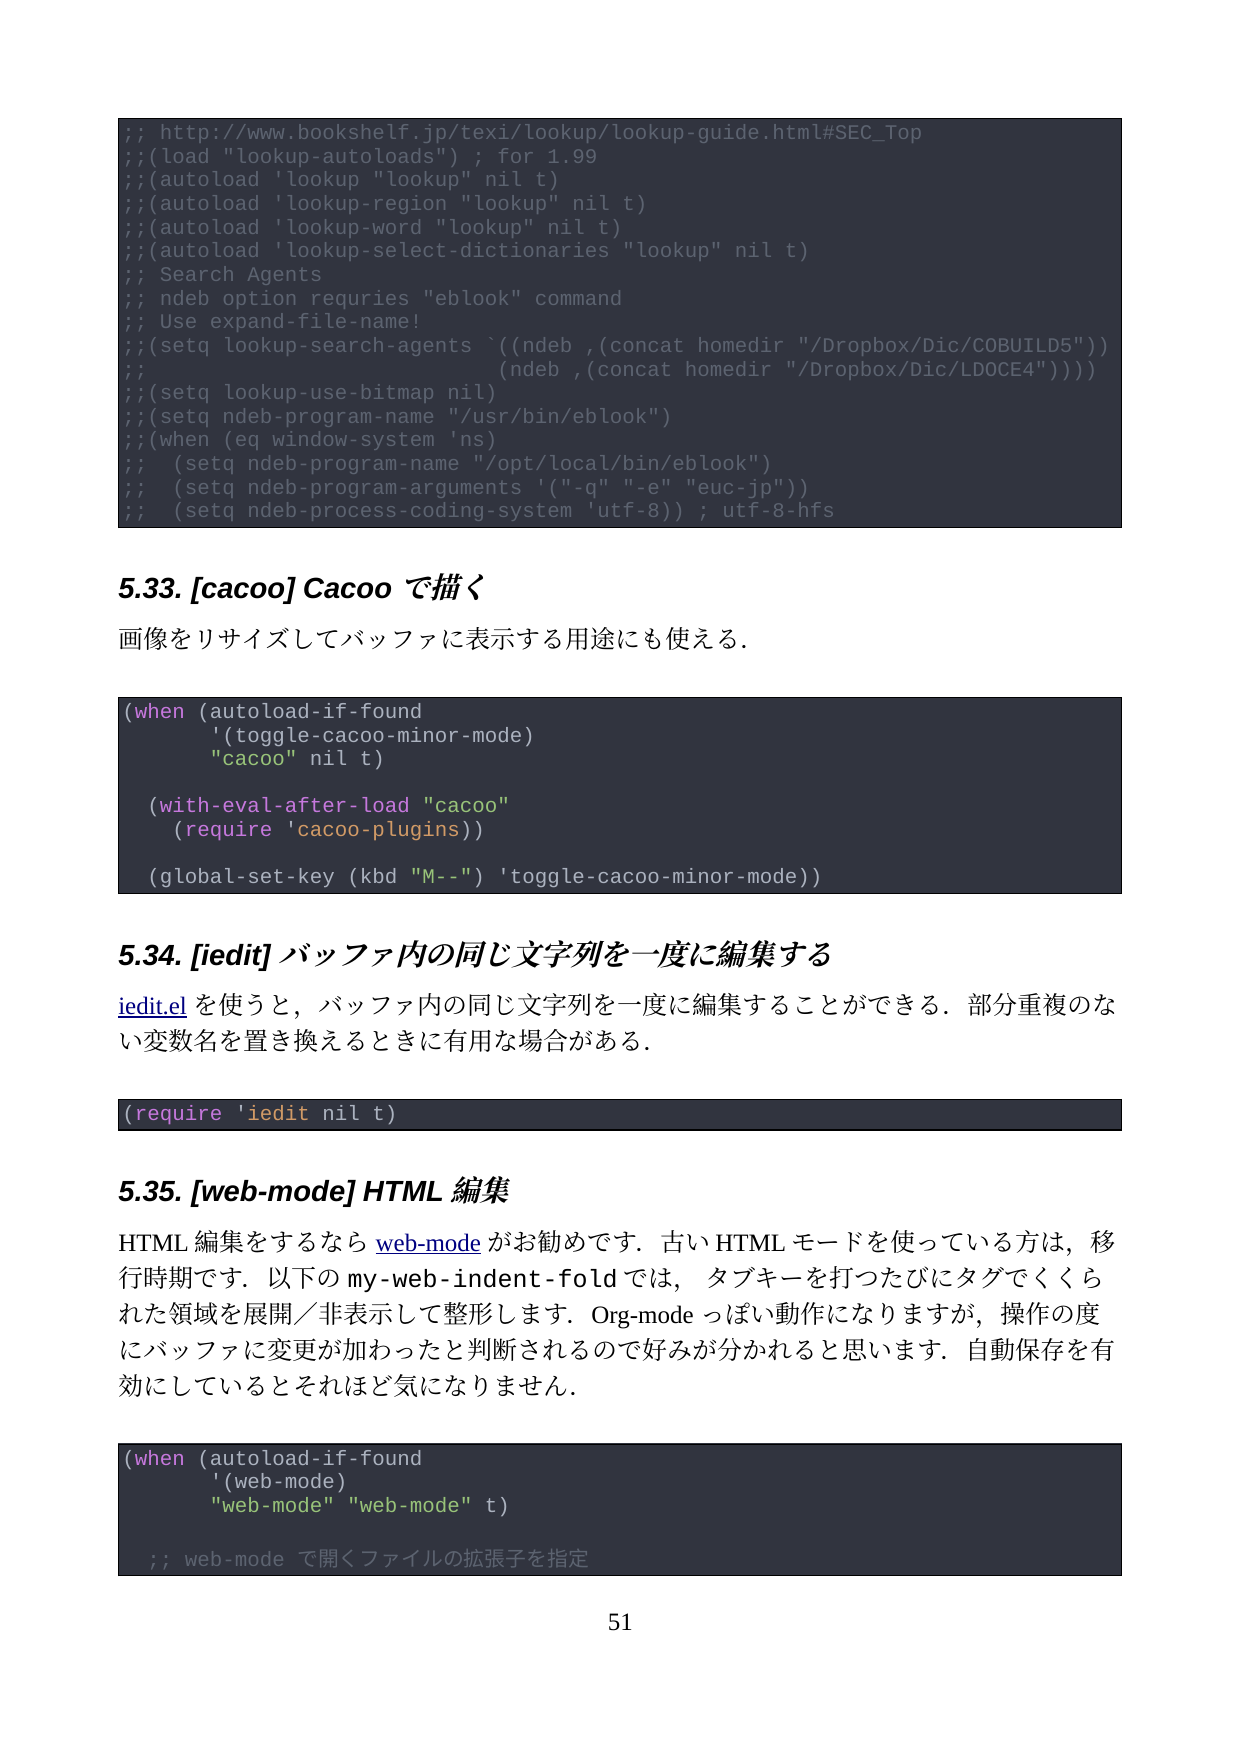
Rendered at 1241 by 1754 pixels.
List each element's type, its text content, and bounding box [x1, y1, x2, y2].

text (with-eval-after-load "cacoo" [119, 792, 1121, 815]
text "cacoo" nil t) [119, 744, 1121, 768]
text ;;(setq ndeb-program-name "/usr/bin/eblook") [119, 402, 1121, 426]
text '(web-mode) [119, 1467, 1121, 1491]
text ;; web-mode で開くファイルの拡張子を指定 [119, 1538, 1121, 1575]
text ;; Use expand-file-name! [119, 307, 1121, 331]
text (global-set-key (kbd "M--") 'toggle-cacoo-minor-mode)) [119, 862, 1121, 893]
text ;;(load "lookup-autoloads") ; for 1.99 [119, 142, 1121, 165]
text (require 'cacoo-plugins)) [119, 815, 1121, 839]
text ;;(when (eq window-system 'ns) [119, 426, 1121, 449]
text (when (autoload-if-found [119, 698, 1121, 721]
text ;;(autoload 'lookup-select-dictionaries "lookup" nil t) [119, 236, 1121, 260]
text ;; ndeb option requries "eblook" command [119, 284, 1121, 307]
text ;;(autoload 'lookup-region "lookup" nil t) [119, 189, 1121, 213]
subtitle [iedit] バッファ内の同じ文字列を一度に編集する [118, 931, 1122, 973]
text ;; http://www.bookshelf.jp/texi/lookup/lookup-guide.html#SEC_Top [119, 119, 1121, 142]
text 画像をリサイズしてバッファに表示する用途にも使える． [118, 620, 1122, 684]
subtitle [web-mode] HTML編集 [118, 1168, 1122, 1210]
text '(toggle-cacoo-minor-mode) [119, 721, 1121, 744]
text ;;(setq lookup-search-agents `((ndeb ,(concat homedir "/Dropbox/Dic/COBUILD5")) [119, 331, 1121, 354]
text ;; (setq ndeb-process-coding-system 'utf-8)) ; utf-8-hfs [119, 496, 1121, 527]
text (require 'iedit nil t) [119, 1100, 1121, 1129]
text iedit.el を使うと，バッファ内の同じ文字列を一度に編集することができる．部分重複のない変数名を置き換えるときに有用な場合がある． [118, 986, 1122, 1086]
text ;;(setq lookup-use-bitmap nil) [119, 378, 1121, 402]
text ;; (ndeb ,(concat homedir "/Dropbox/Dic/LDOCE4")))) [119, 354, 1121, 378]
text ;; (setq ndeb-program-arguments '("-q" "-e" "euc-jp")) [119, 473, 1121, 496]
text "web-mode" "web-mode" t) [119, 1491, 1121, 1514]
text (when (autoload-if-found [119, 1445, 1121, 1467]
text ;; (setq ndeb-program-name "/opt/local/bin/eblook") [119, 449, 1121, 473]
text HTML編集をするなら web-mode がお勧めです．古いHTMLモードを使っている方は，移行時期です．以下の my-web-indent-fold では， タブキーを打つたびにタグでくくられた領域を展開／非表示して整形します．Org-mode っぽい動作になりますが，操作の度にバッファに変更が加わったと判断されるので好みが分かれると思います．自動保存を有効にしているとそれほど気になりません． [118, 1222, 1122, 1431]
text ;;(autoload 'lookup "lookup" nil t) [119, 165, 1121, 189]
text ;; Search Agents [119, 260, 1121, 284]
text ;;(autoload 'lookup-word "lookup" nil t) [119, 213, 1121, 236]
subtitle [cacoo] Cacoo で描く [118, 565, 1122, 607]
